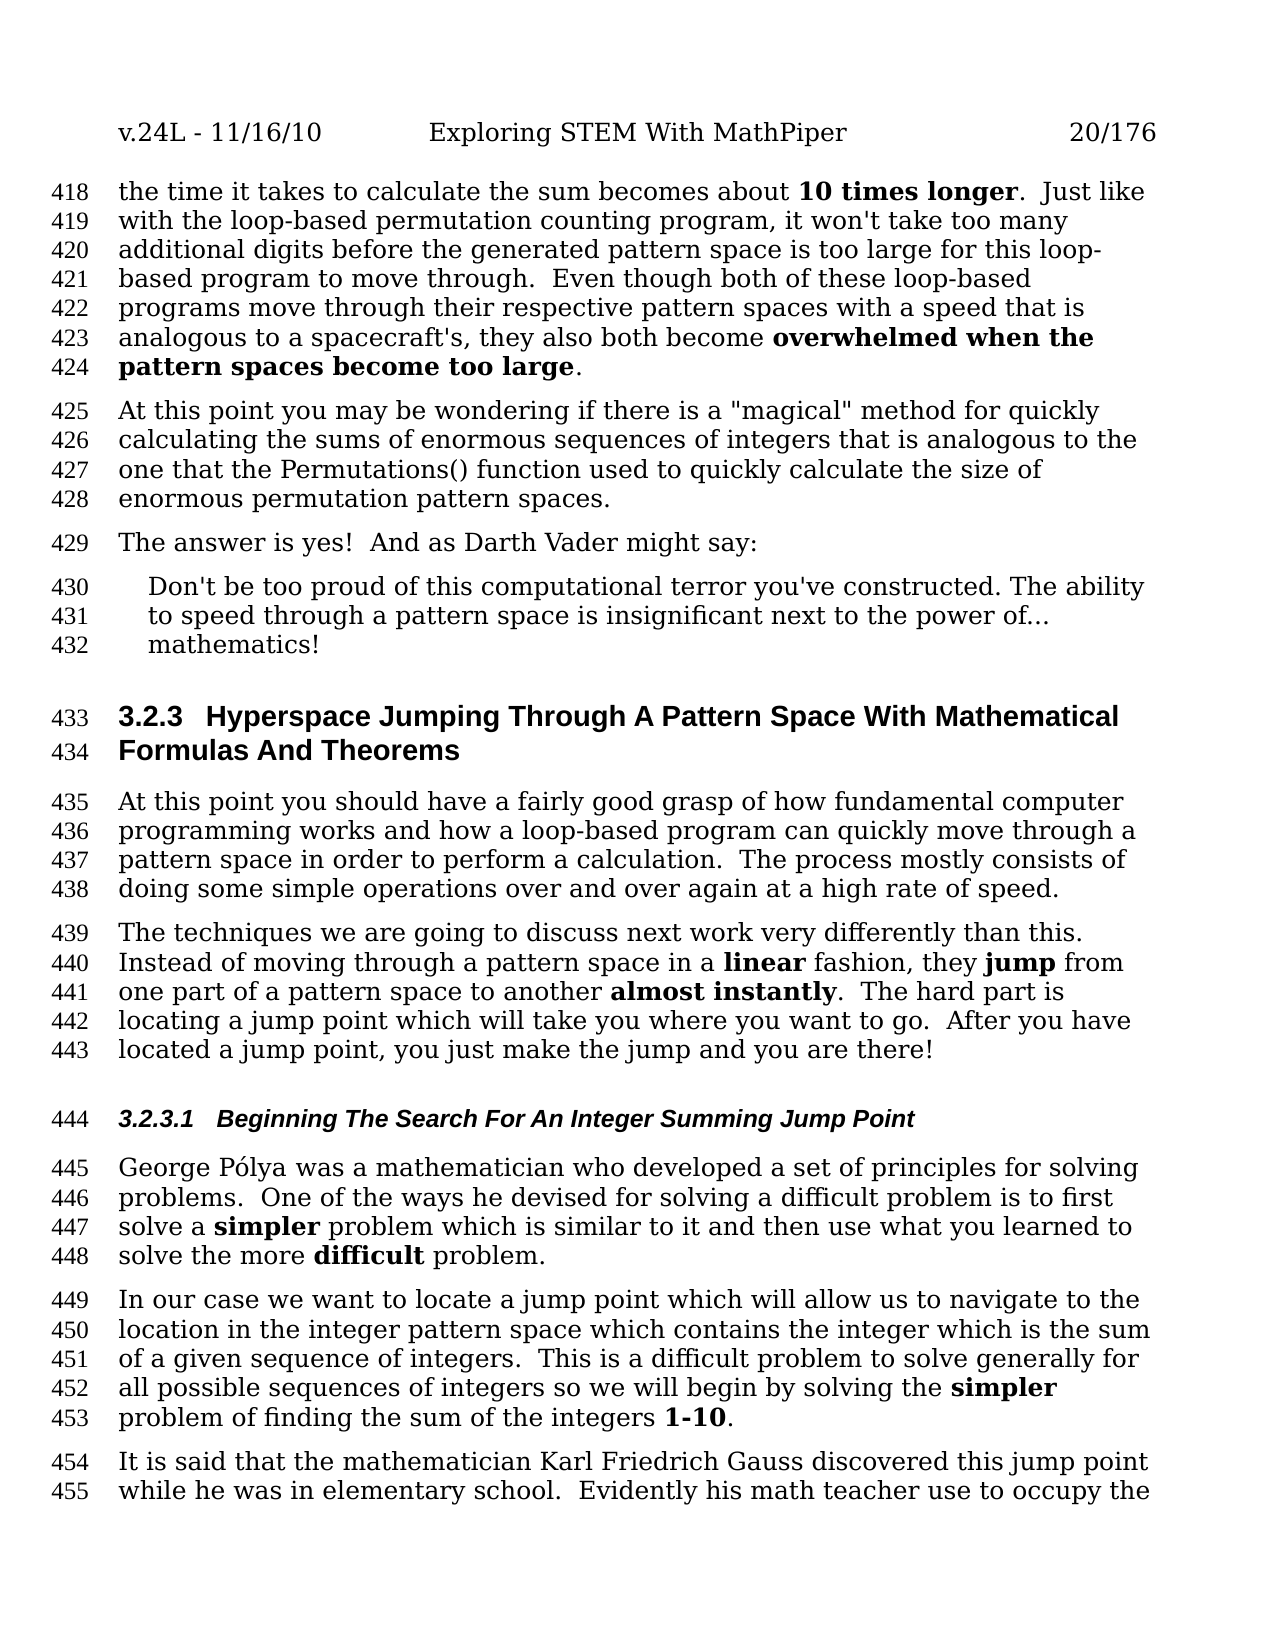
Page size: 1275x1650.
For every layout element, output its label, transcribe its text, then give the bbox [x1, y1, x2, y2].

subtitle Hyperspace Jumping Through A Pattern Space With Mathematical Formulas And Theorems [118, 699, 1157, 766]
text It is said that the mathematician Karl Friedrich Gauss discovered this jump point while he was in elementary school. Evidently his math teacher use to occupy the [118, 1447, 1157, 1505]
text The answer is yes! And as Darth Vader might say: [118, 528, 1157, 557]
text At this point you may be wondering if there is a "magical" method for quickly calculating the sums of enormous sequences of integers that is analogous to the one that the Permutations() function used to quickly calculate the size of enormous permutation pattern spaces. [118, 397, 1157, 513]
text Don't be too proud of this computational terror you've constructed. The ability to speed through a pattern space is insignificant next to the power of... mathematics! [148, 572, 1157, 660]
text The techniques we are going to discuss next work very differently than this. Instead of moving through a pattern space in a linear fashion, they jump from one part of a pattern space to another almost instantly. The hard part is locating a jump point which will take you where you want to go. After you have located a jump point, you just make the jump and you are there! [118, 919, 1157, 1065]
text George Pólya was a mathematician who developed a set of principles for solving problems. One of the ways he devised for solving a difficult problem is to first solve a simpler problem which is similar to it and then use what you learned to solve the more difficult problem. [118, 1153, 1157, 1271]
text At this point you should have a fairly good grasp of how fundamental computer programming works and how a loop-based program can quickly move through a pattern space in order to perform a calculation. The process mostly consists of doing some simple operations over and over again at a high rate of speed. [118, 787, 1157, 904]
text the time it takes to calculate the sum becomes about 10 times longer. Just like with the loop-based permutation counting program, it won't take too many additional digits before the generated pattern space is too large for this loop-based program to move through. Even though both of these loop-based programs move through their respective pattern spaces with a speed that is analogous to a spacecraft's, they also both become overwhelmed when the pattern spaces become too large. [118, 177, 1157, 382]
subtitle Beginning The Search For An Integer Summing Jump Point [118, 1104, 1157, 1132]
text In our case we want to locate a jump point which will allow us to navigate to the location in the integer pattern space which contains the integer which is the sum of a given sequence of integers. This is a difficult problem to solve generally for all possible sequences of integers so we will begin by solving the simpler problem of finding the sum of the integers 1-10. [118, 1286, 1157, 1432]
